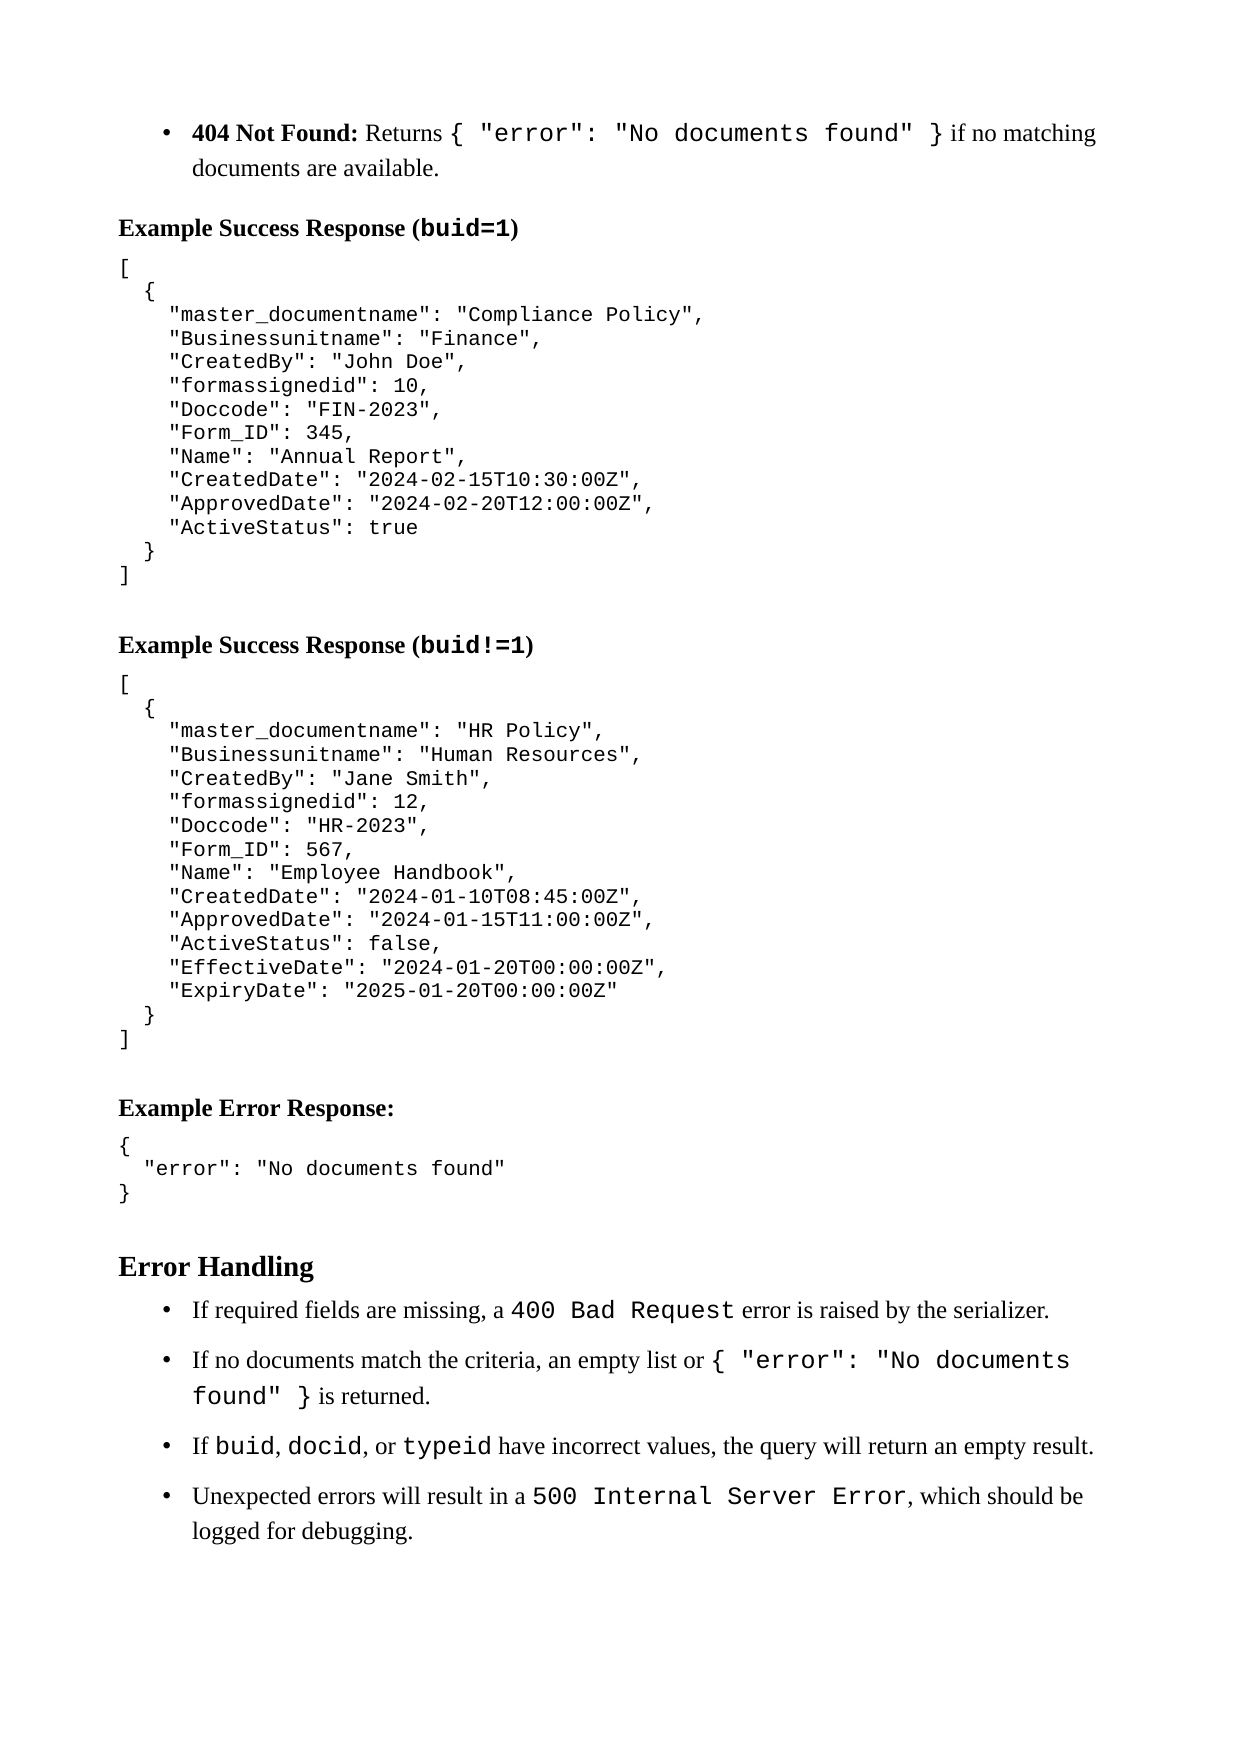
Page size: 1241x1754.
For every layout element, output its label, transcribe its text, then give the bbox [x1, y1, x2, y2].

text "Name": "Annual Report", [118, 446, 1122, 469]
text "formassignedid": 12, [118, 791, 1122, 815]
text "Doccode": "HR-2023", [118, 815, 1122, 838]
text } [118, 1182, 1122, 1206]
text "ApprovedDate": "2024-02-20T12:00:00Z", [118, 493, 1122, 517]
text "CreatedDate": "2024-01-10T08:45:00Z", [118, 886, 1122, 909]
text "EffectiveDate": "2024-01-20T00:00:00Z", [118, 957, 1122, 980]
text "Businessunitname": "Finance", [118, 328, 1122, 351]
text { [118, 697, 1122, 720]
text "formassignedid": 10, [118, 375, 1122, 398]
text "ApprovedDate": "2024-01-15T11:00:00Z", [118, 909, 1122, 933]
text "ActiveStatus": true [118, 517, 1122, 540]
text "CreatedDate": "2024-02-15T10:30:00Z", [118, 469, 1122, 493]
text [ [118, 257, 1122, 280]
text "master_documentname": "Compliance Policy", [118, 304, 1122, 328]
list If no documents match the criteria, an empty list or { "error": "No documents found" } is returned. [162, 1346, 1122, 1412]
text "Name": "Employee Handbook", [118, 862, 1122, 886]
text ] [118, 1028, 1122, 1051]
list Unexpected errors will result in a 500 Internal Server Error, which should be logged for debugging. [162, 1481, 1122, 1544]
subtitle Error Handling [118, 1249, 1122, 1283]
text ] [118, 564, 1122, 588]
subtitle Example Success Response (buid=1) [118, 213, 1122, 244]
list If required fields are missing, a 400 Bad Request error is raised by the serializer. [162, 1296, 1122, 1326]
text } [118, 1004, 1122, 1028]
list 404 Not Found: Returns { "error": "No documents found" } if no matching documents are available. [162, 118, 1122, 182]
text "error": "No documents found" [118, 1158, 1122, 1182]
text "CreatedBy": "Jane Smith", [118, 768, 1122, 791]
text { [118, 1134, 1122, 1158]
text "Form_ID": 567, [118, 838, 1122, 862]
subtitle Example Success Response (buid!=1) [118, 630, 1122, 661]
text "CreatedBy": "John Doe", [118, 351, 1122, 375]
text "ExpiryDate": "2025-01-20T00:00:00Z" [118, 980, 1122, 1004]
text "ActiveStatus": false, [118, 933, 1122, 957]
text } [118, 540, 1122, 564]
text [ [118, 673, 1122, 697]
text "Businessunitname": "Human Resources", [118, 744, 1122, 768]
text { [118, 280, 1122, 304]
subtitle Example Error Response: [118, 1093, 1122, 1122]
list If buid, docid, or typeid have incorrect values, the query will return an empty result. [162, 1431, 1122, 1462]
text "master_documentname": "HR Policy", [118, 720, 1122, 744]
text "Doccode": "FIN-2023", [118, 398, 1122, 422]
text "Form_ID": 345, [118, 422, 1122, 446]
